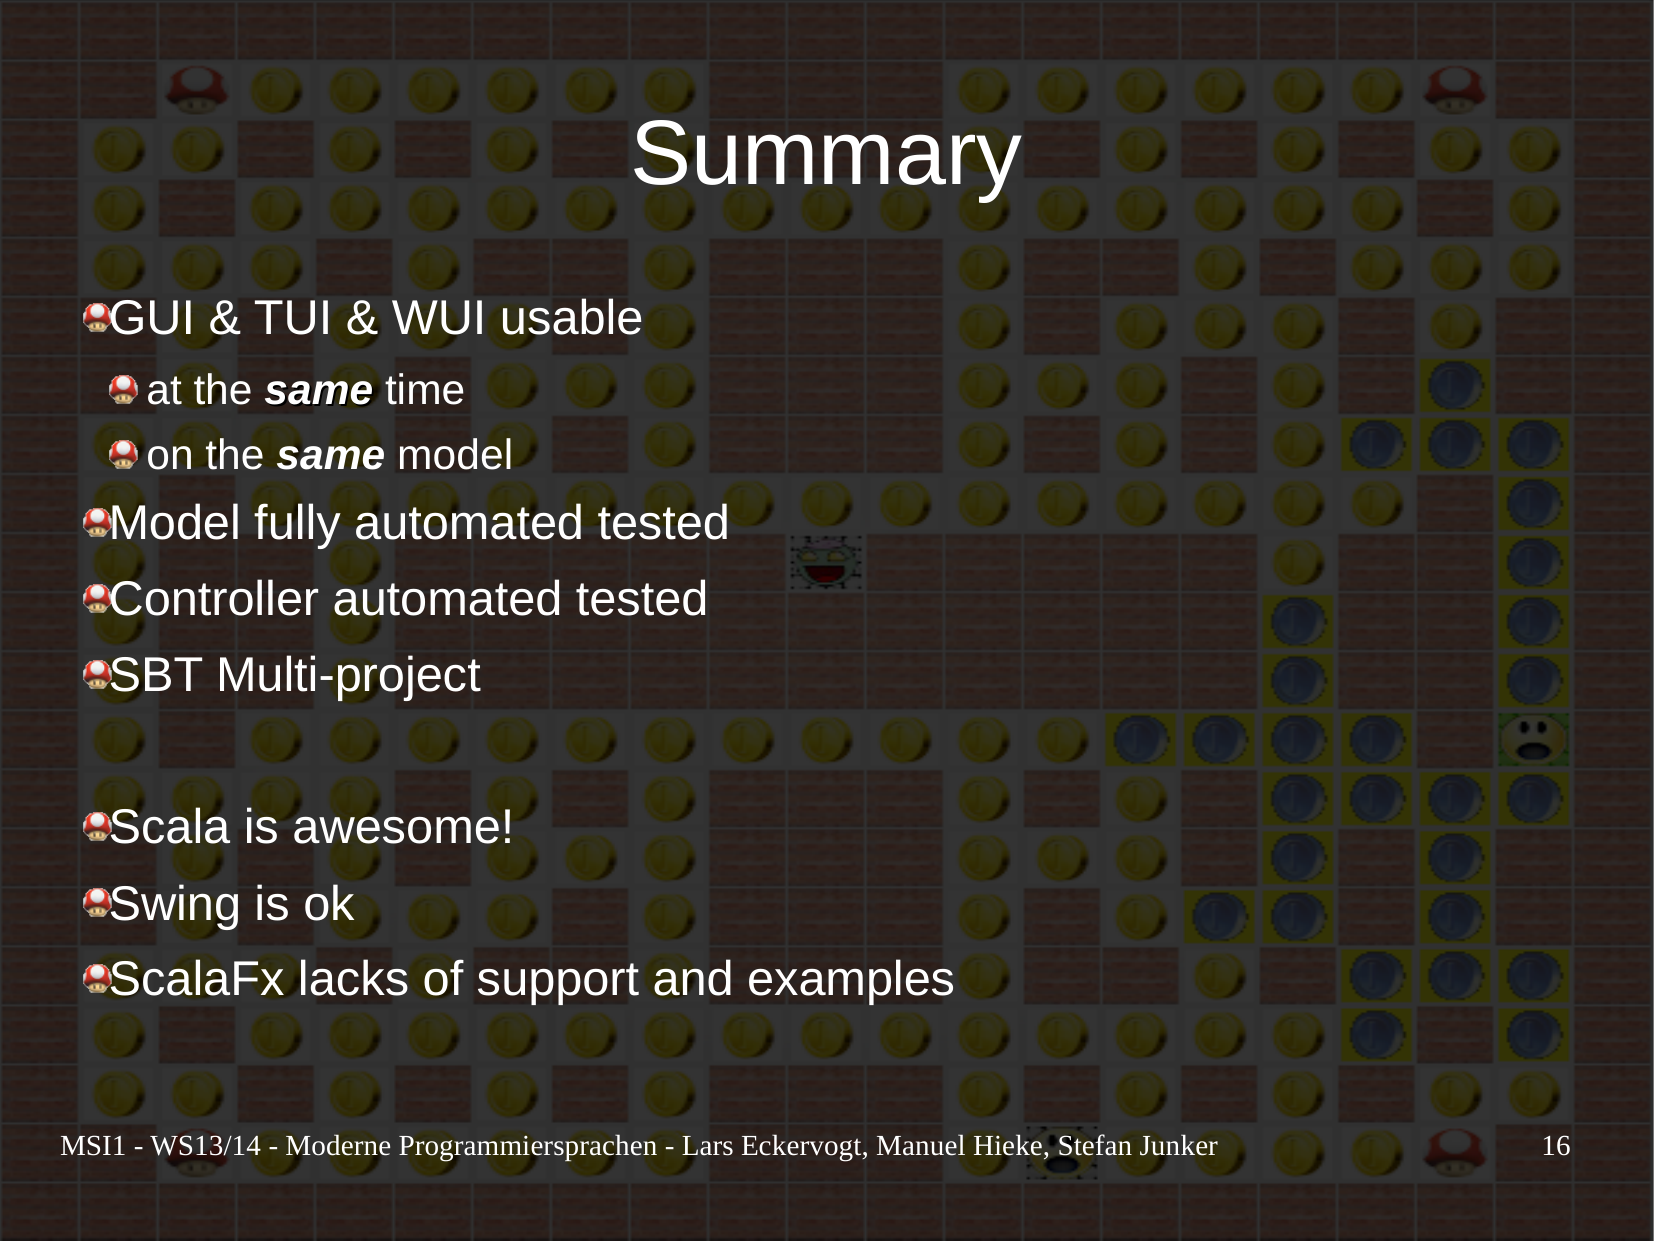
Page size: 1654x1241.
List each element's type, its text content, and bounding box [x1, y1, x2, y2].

list GUI & TUI & WUI usable at the same time on the same model Model fully automated tested Controller automated tested SBT Multi-project Scala is awesome! Swing is ok ScalaFx lacks of support and examples [82, 290, 1571, 1010]
title Summary [82, 49, 1571, 257]
picture [0, 0, 1654, 1241]
